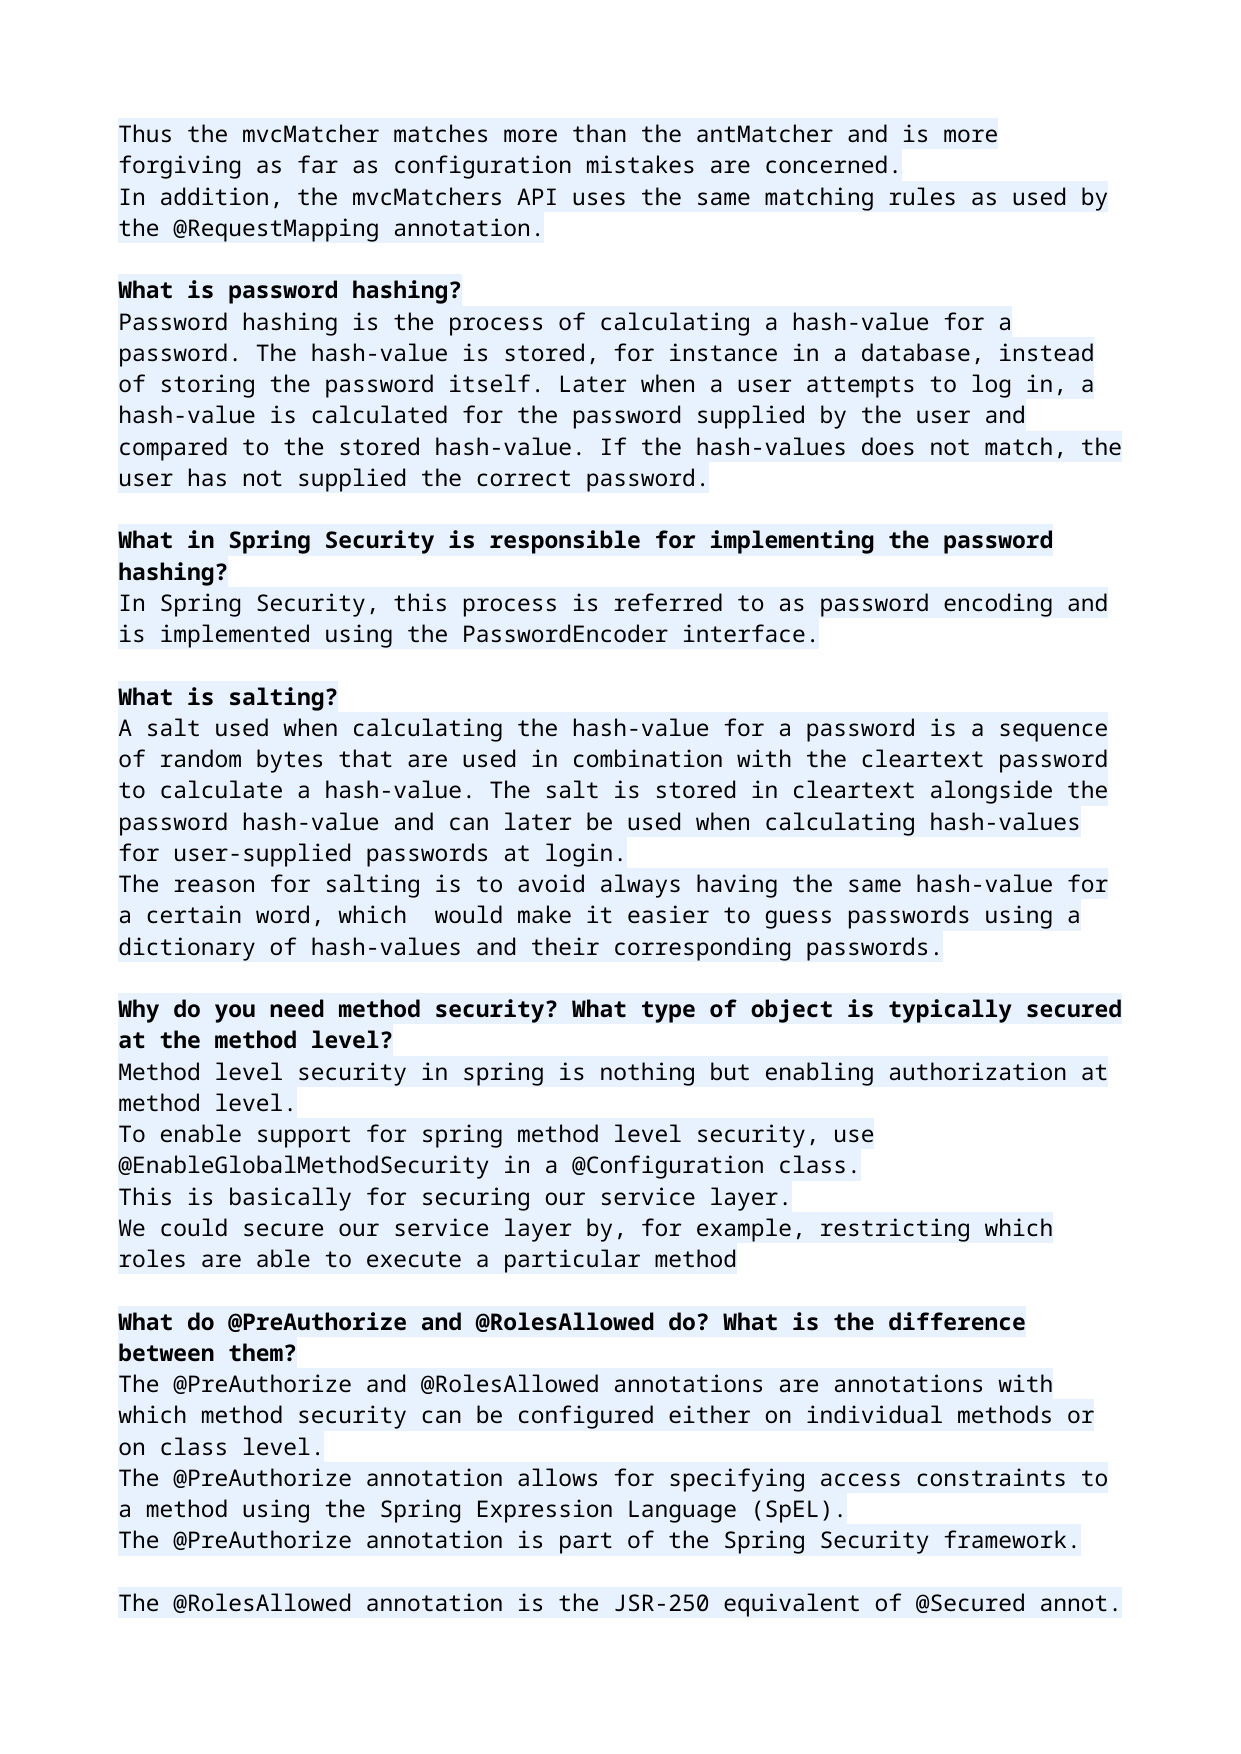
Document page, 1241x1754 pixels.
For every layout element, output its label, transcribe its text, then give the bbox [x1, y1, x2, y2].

text The @PreAuthorize annotation allows for specifying access constraints to a method using the Spring Expression Language (SpEL). [118, 1462, 1122, 1524]
text What is password hashing? [118, 274, 1122, 306]
text In addition, the mvcMatchers API uses the same matching rules as used by the @RequestMapping annotation. [118, 181, 1122, 243]
text This is basically for securing our service layer. [118, 1181, 1122, 1212]
text The reason for salting is to avoid always having the same hash-value for a certain word, which would make it easier to guess passwords using a dictionary of hash-values and their corresponding passwords. [118, 868, 1122, 962]
text A salt used when calculating the hash-value for a password is a sequence of random bytes that are used in combination with the cleartext password to calculate a hash-value. The salt is stored in cleartext alongside the password hash-value and can later be used when calculating hash-values for user-supplied passwords at login. [118, 712, 1122, 868]
text Method level security in spring is nothing but enabling authorization at method level. [118, 1056, 1122, 1118]
text Why do you need method security? What type of object is typically secured at the method level? [118, 993, 1122, 1056]
text The @PreAuthorize and @RolesAllowed annotations are annotations with which method security can be configured either on individual methods or on class level. [118, 1368, 1122, 1462]
text To enable support for spring method level security, use @EnableGlobalMethodSecurity in a @Configuration class. [118, 1118, 1122, 1181]
text We could secure our service layer by, for example, restricting which roles are able to execute a particular method [118, 1212, 1122, 1274]
text The @PreAuthorize annotation is part of the Spring Security framework. [118, 1524, 1122, 1556]
text In Spring Security, this process is referred to as password encoding and is implemented using the PasswordEncoder interface. [118, 587, 1122, 649]
text What do @PreAuthorize and @RolesAllowed do? What is the difference between them? [118, 1306, 1122, 1368]
text What is salting? [118, 681, 1122, 712]
text Thus the mvcMatcher matches more than the antMatcher and is more forgiving as far as configuration mistakes are concerned. [118, 118, 1122, 181]
text Password hashing is the process of calculating a hash-value for a password. The hash-value is stored, for instance in a database, instead of storing the password itself. Later when a user attempts to log in, a hash-value is calculated for the password supplied by the user and compared to the stored hash-value. If the hash-values does not match, the user has not supplied the correct password. [118, 306, 1122, 493]
text What in Spring Security is responsible for implementing the password hashing? [118, 524, 1122, 587]
text The @RolesAllowed annotation is the JSR-250 equivalent of @Secured annot. [118, 1587, 1122, 1618]
